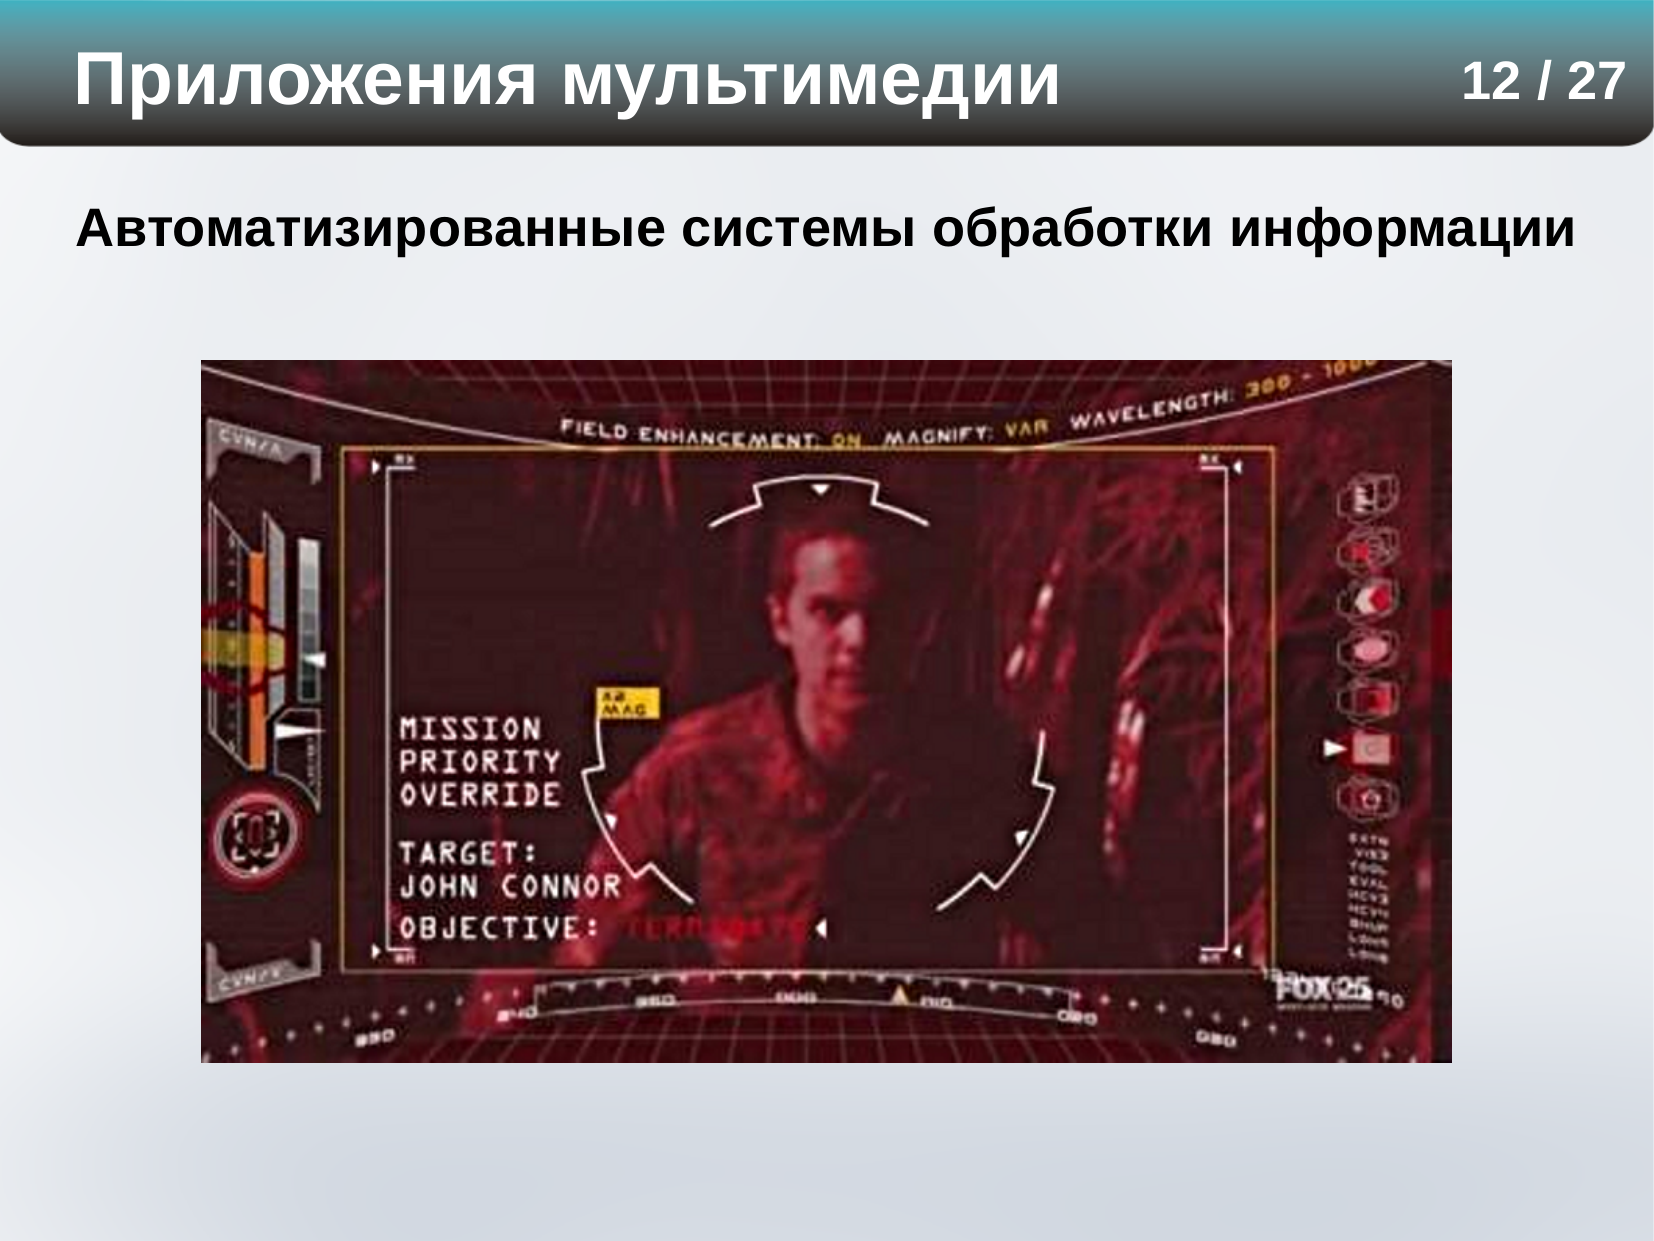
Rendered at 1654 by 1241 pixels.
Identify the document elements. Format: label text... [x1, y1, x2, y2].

text_box 5 / 27 [1446, 42, 1654, 179]
picture [0, 0, 1654, 190]
text_box Приложения мультимедии [59, 29, 1241, 129]
picture [0, 266, 1654, 1241]
text_box Автоматизированные системы обработки информации [0, 190, 1654, 266]
